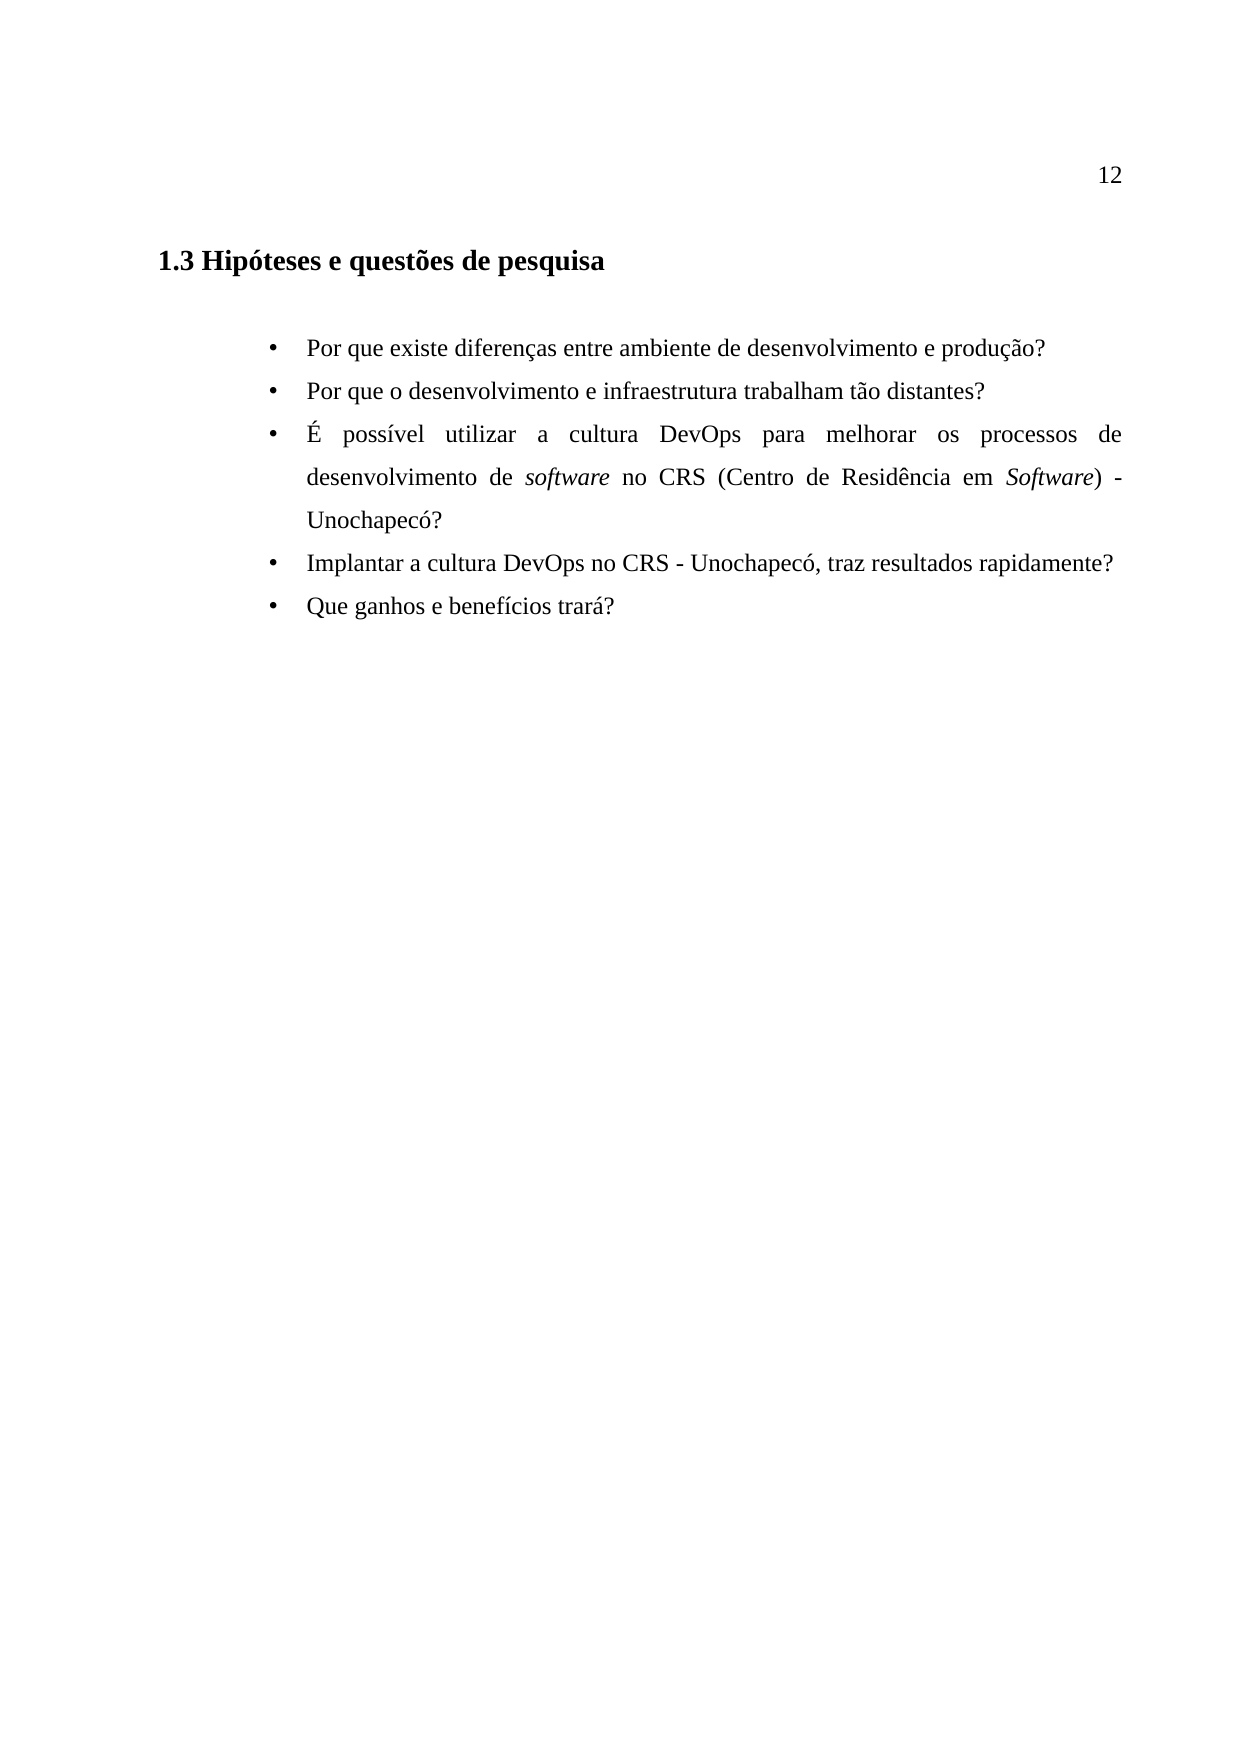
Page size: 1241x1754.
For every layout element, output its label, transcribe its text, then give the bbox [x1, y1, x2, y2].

list Implantar a cultura DevOps no CRS - Unochapecó, traz resultados rapidamente? [269, 548, 1122, 577]
subtitle 1.3 Hipóteses e questões de pesquisa [158, 243, 1122, 277]
list Que ganhos e benefícios trará? [269, 591, 1122, 620]
list Por que o desenvolvimento e infraestrutura trabalham tão distantes? [269, 376, 1122, 404]
list Por que existe diferenças entre ambiente de desenvolvimento e produção? [269, 333, 1122, 361]
list É possível utilizar a cultura DevOps para melhorar os processos de desenvolvimento de software no CRS (Centro de Residência em Software) - Unochapecó? [269, 419, 1122, 534]
